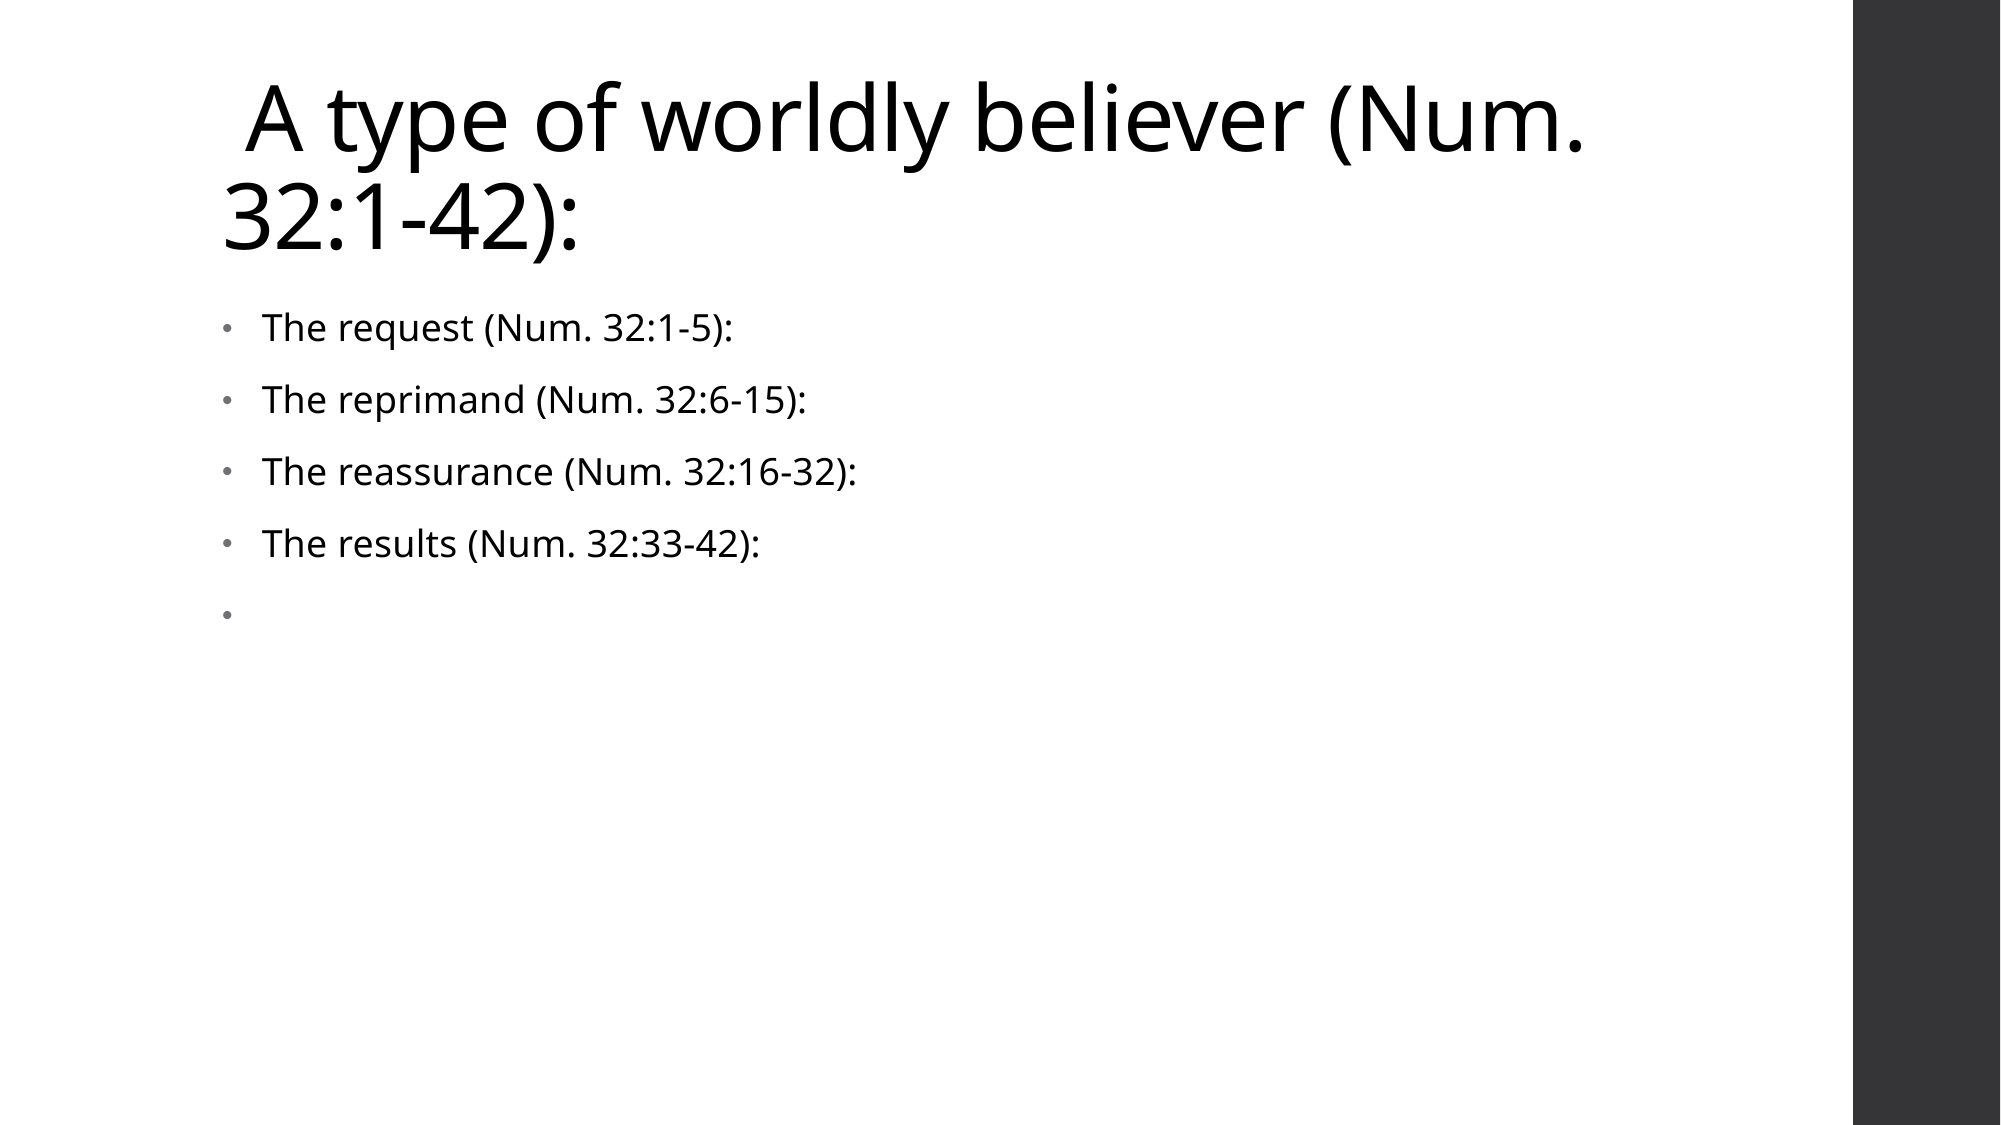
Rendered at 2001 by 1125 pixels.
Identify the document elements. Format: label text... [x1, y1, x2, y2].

list The request (Num. 32:1-5): The reprimand (Num. 32:6-15): The reassurance (Num. 32:16-32): The results (Num. 32:33-42): [206, 299, 1617, 1014]
title A type of worldly believer (Num. 32:1-42): [206, 60, 1797, 278]
